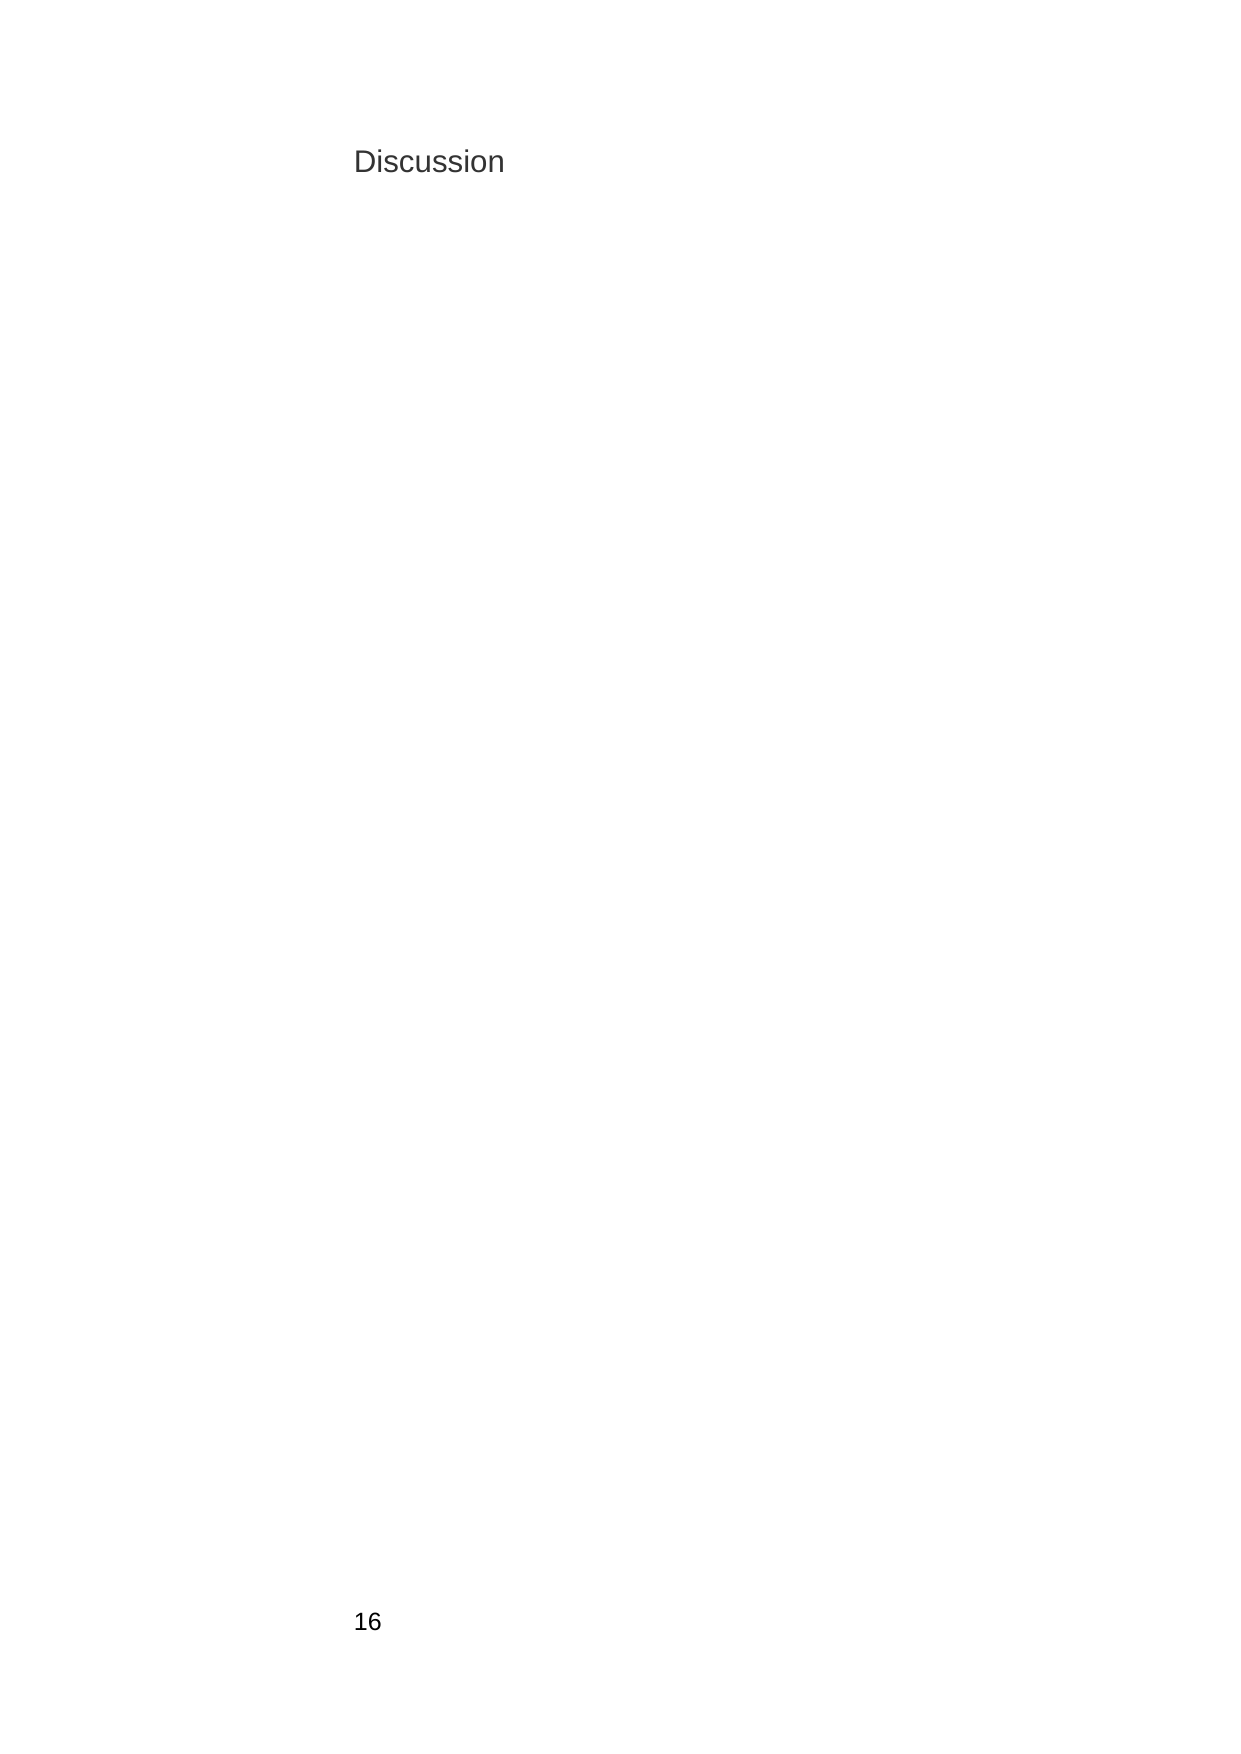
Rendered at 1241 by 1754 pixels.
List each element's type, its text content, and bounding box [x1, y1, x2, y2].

subtitle Discussion [354, 143, 1122, 179]
